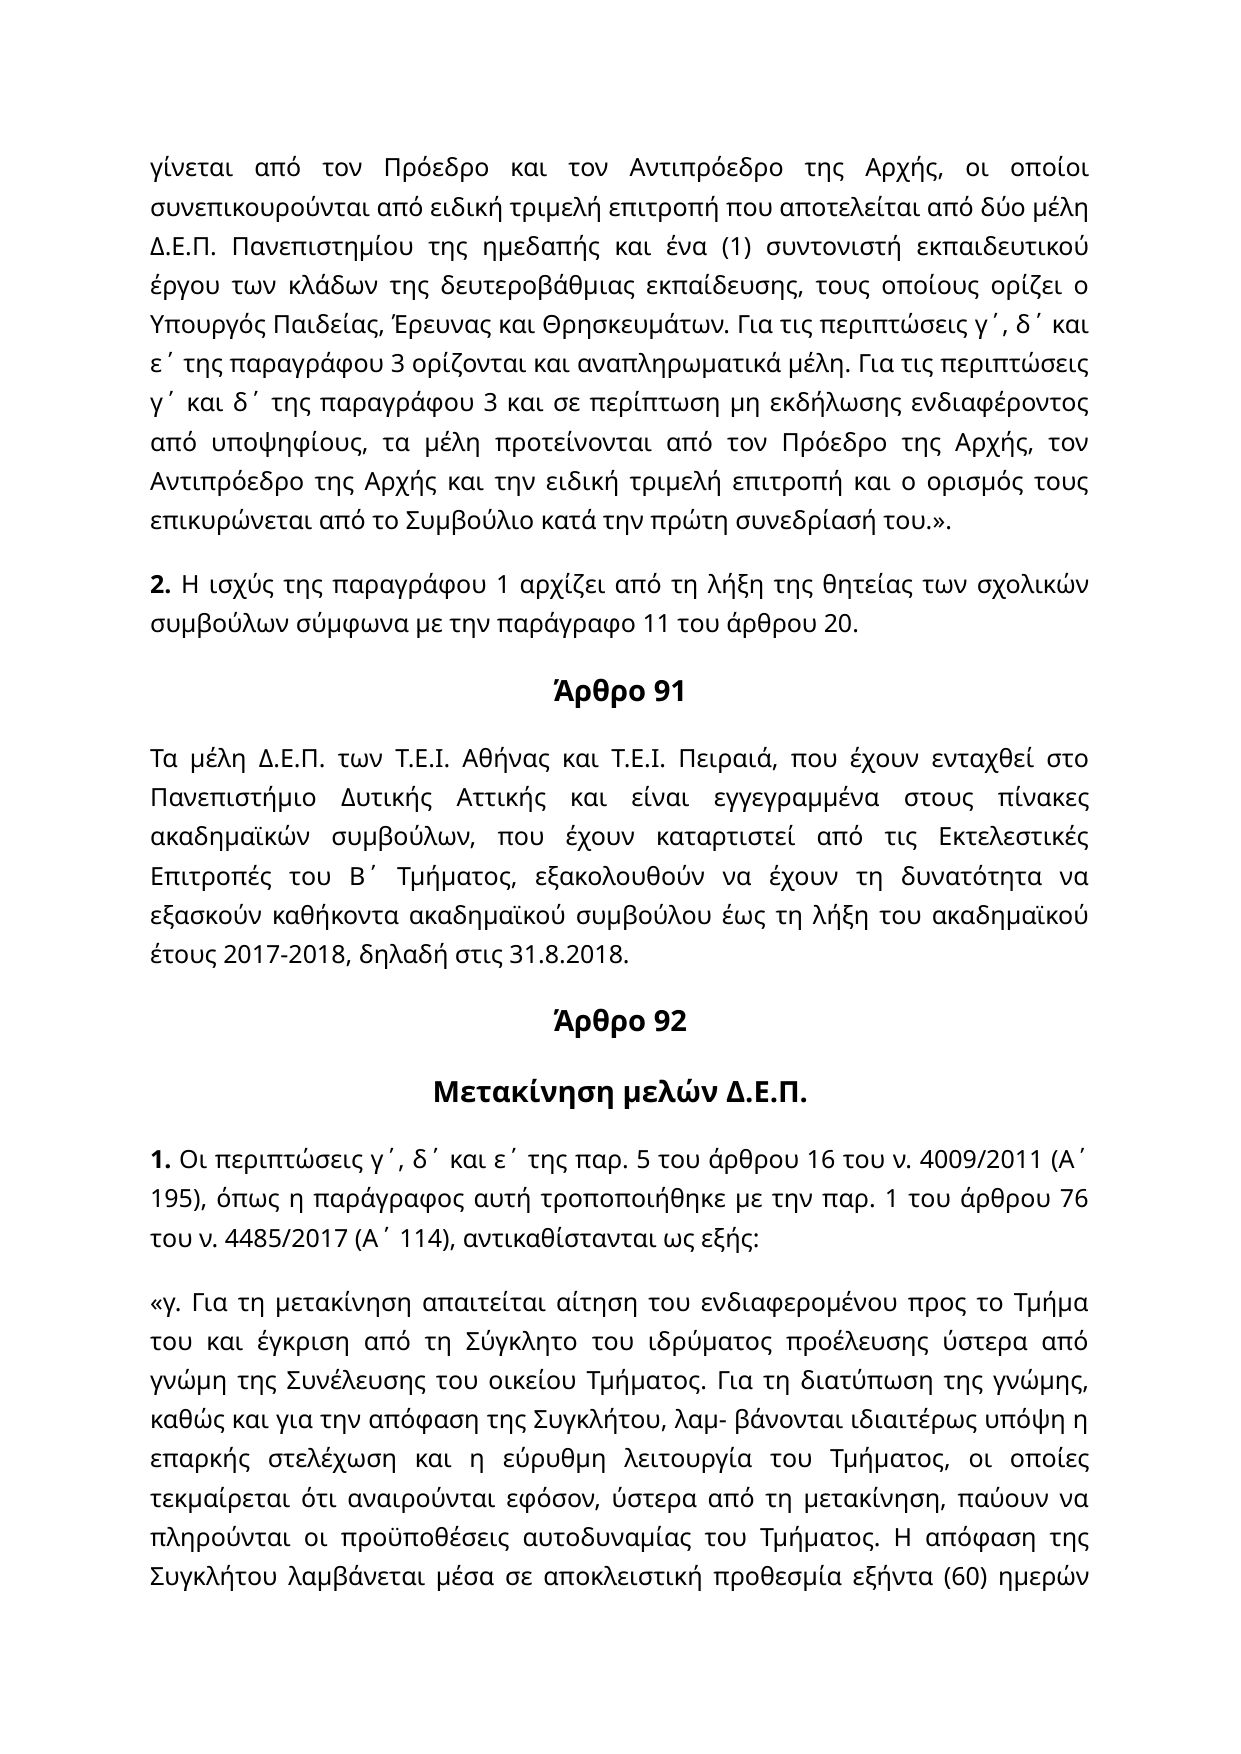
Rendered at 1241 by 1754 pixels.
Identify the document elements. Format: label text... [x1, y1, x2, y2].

text Τα μέλη Δ.Ε.Π. των Τ.Ε.Ι. Αθήνας και Τ.Ε.Ι. Πειραιά, που έχουν ενταχθεί στο Πανεπιστήμιο Δυτικής Αττικής και είναι εγγεγραμμένα στους πίνακες ακαδημαϊκών συμβούλων, που έχουν καταρτιστεί από τις Εκτελεστικές Επιτροπές του Β΄ Τμήματος, εξακολουθούν να έχουν τη δυνατότητα να εξασκούν καθήκοντα ακαδημαϊκού συμβούλου έως τη λήξη του ακαδημαϊκού έτους 2017-2018, δηλαδή στις 31.8.2018. [150, 741, 1090, 971]
subtitle Άρθρο 92 [150, 1001, 1090, 1040]
text «γ. Για τη μετακίνηση απαιτείται αίτηση του ενδιαφερομένου προς το Τμήμα του και έγκριση από τη Σύγκλητο του ιδρύματος προέλευσης ύστερα από γνώμη της Συνέλευσης του οικείου Τμήματος. Για τη διατύπωση της γνώμης, καθώς και για την απόφαση της Συγκλήτου, λαμ- βάνονται ιδιαιτέρως υπόψη η επαρκής στελέχωση και η εύρυθμη λειτουργία του Τμήματος, οι οποίες τεκμαίρεται ότι αναιρούνται εφόσον, ύστερα από τη μετακίνηση, παύουν να πληρούνται οι προϋποθέσεις αυτοδυναμίας του Τμήματος. Η απόφαση της Συγκλήτου λαμβάνεται μέσα σε αποκλειστική προθεσμία εξήντα (60) ημερών [150, 1284, 1090, 1593]
text γίνεται από τον Πρόεδρο και τον Αντιπρόεδρο της Αρχής, οι οποίοι συνεπικουρούνται από ειδική τριμελή επιτροπή που αποτελείται από δύο μέλη Δ.Ε.Π. Πανεπιστημίου της ημεδαπής και ένα (1) συντονιστή εκπαιδευτικού έργου των κλάδων της δευτεροβάθμιας εκπαίδευσης, τους οποίους ορίζει ο Υπουργός Παιδείας, Έρευνας και Θρησκευμάτων. Για τις περιπτώσεις γ΄, δ΄ και ε΄ της παραγράφου 3 ορίζονται και αναπληρωματικά μέλη. Για τις περιπτώσεις γ΄ και δ΄ της παραγράφου 3 και σε περίπτωση μη εκδήλωσης ενδιαφέροντος από υποψηφίους, τα μέλη προτείνονται από τον Πρόεδρο της Αρχής, τον Αντιπρόεδρο της Αρχής και την ειδική τριμελή επιτροπή και ο ορισμός τους επικυρώνεται από το Συμβούλιο κατά την πρώτη συνεδρίασή του.». [150, 150, 1090, 537]
text 1. Οι περιπτώσεις γ΄, δ΄ και ε΄ της παρ. 5 του άρθρου 16 του ν. 4009/2011 (Α΄ 195), όπως η παράγραφος αυτή τροποποιήθηκε με την παρ. 1 του άρθρου 76 του ν. 4485/2017 (Α΄ 114), αντικαθίστανται ως εξής: [150, 1142, 1090, 1254]
subtitle Μετακίνηση μελών Δ.Ε.Π. [150, 1071, 1090, 1111]
subtitle Άρθρο 91 [150, 670, 1090, 710]
text 2. Η ισχύς της παραγράφου 1 αρχίζει από τη λήξη της θητείας των σχολικών συμβούλων σύμφωνα με την παράγραφο 11 του άρθρου 20. [150, 567, 1090, 640]
